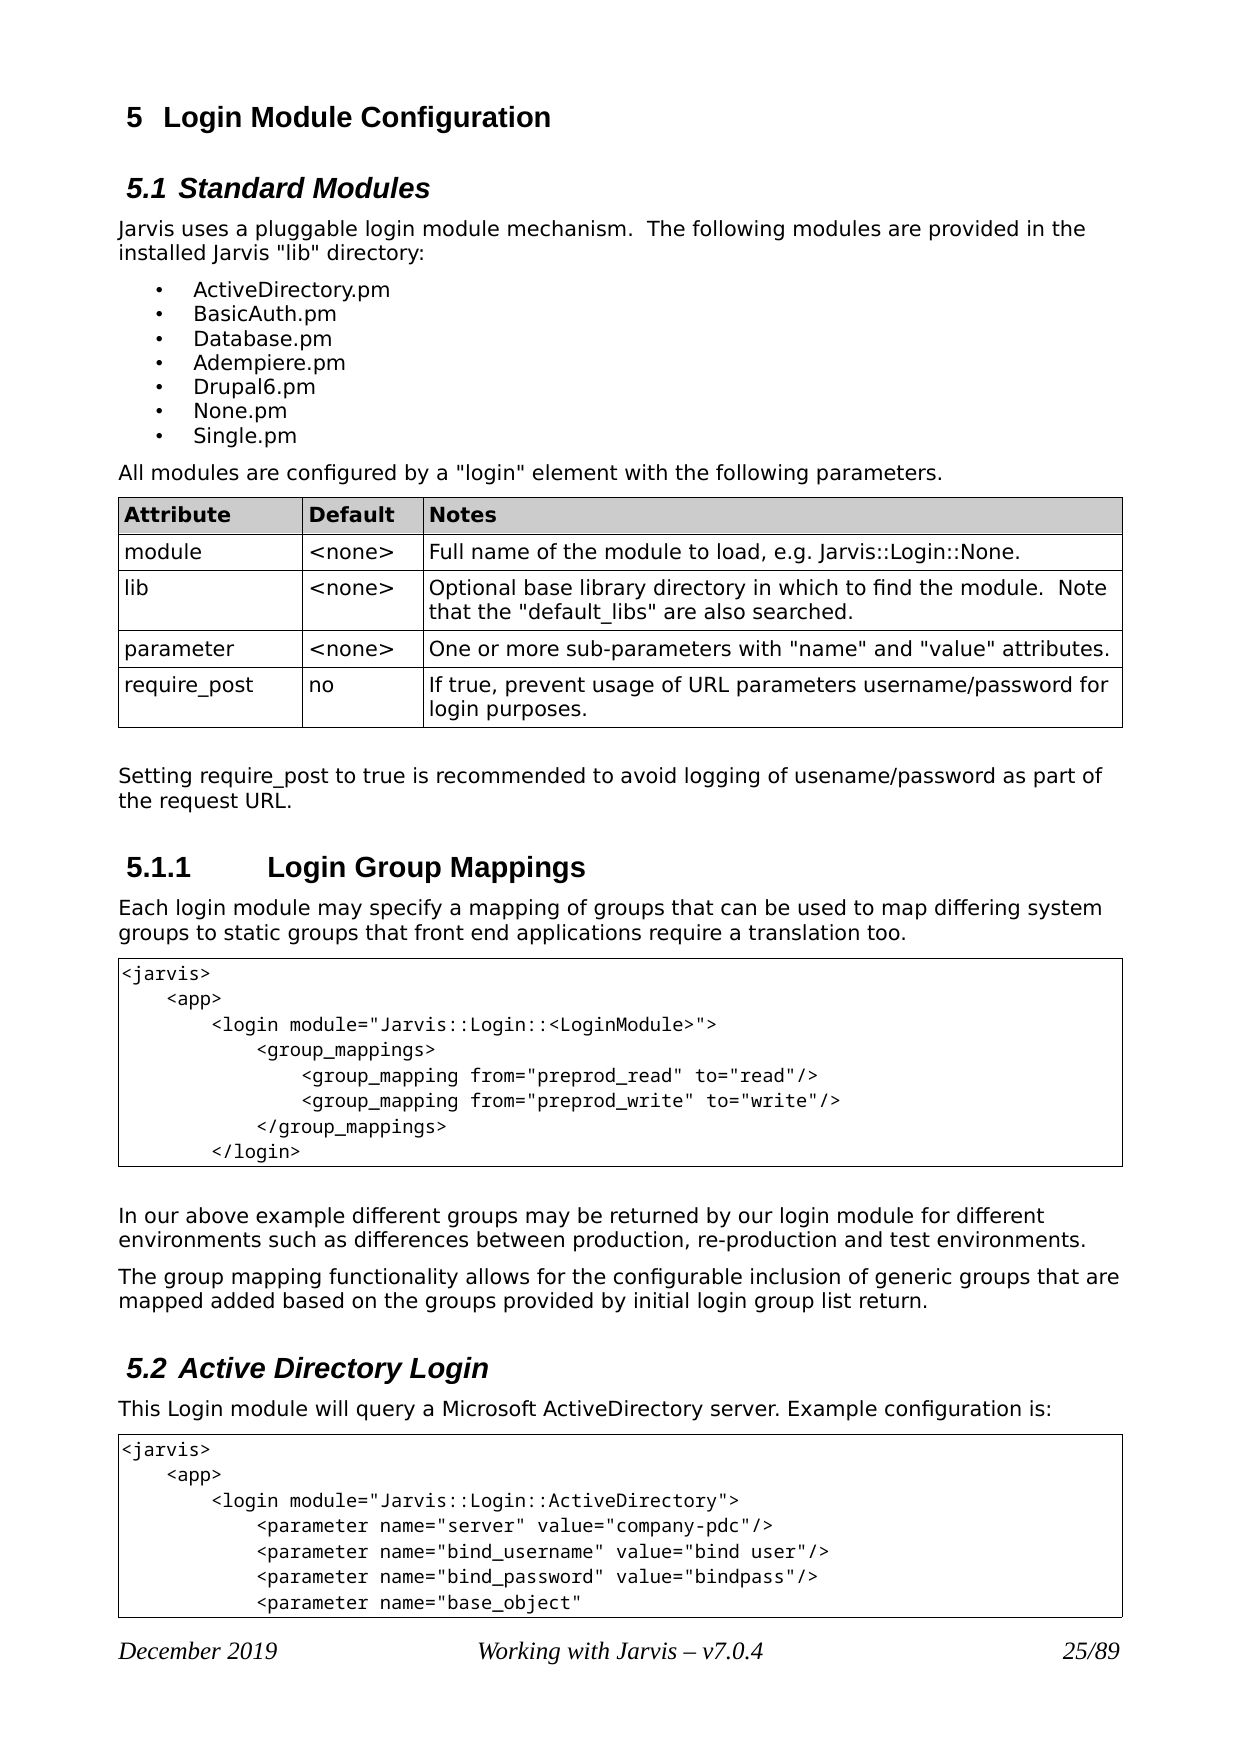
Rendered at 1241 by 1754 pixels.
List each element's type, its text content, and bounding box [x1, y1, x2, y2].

text <parameter name="bind_password" value="bindpass"/> [119, 1561, 1122, 1587]
text <jarvis> [119, 959, 1122, 983]
table_cell <none> [303, 631, 423, 667]
table_header Attribute [119, 498, 302, 533]
text Jarvis uses a pluggable login module mechanism. The following modules are provided in the installed Jarvis "lib" directory: [118, 217, 1122, 266]
list None.pm [156, 399, 1122, 424]
table_cell module [119, 535, 302, 570]
text The group mapping functionality allows for the configurable inclusion of generic groups that are mapped added based on the groups provided by initial login group list return. [118, 1265, 1122, 1313]
table_header Default [303, 498, 423, 533]
table_cell <none> [303, 535, 423, 570]
text Each login module may specify a mapping of groups that can be used to map differing system groups to static groups that front end applications require a translation too. [118, 896, 1122, 945]
text All modules are configured by a "login" element with the following parameters. [118, 461, 1122, 485]
text <parameter name="base_object" [119, 1587, 1122, 1617]
subtitle Standard Modules [118, 171, 1122, 204]
text In our above example different groups may be returned by our login module for different environments such as differences between production, re-production and test environments. [118, 1204, 1122, 1252]
table_cell <none> [303, 571, 423, 630]
table_cell lib [119, 571, 302, 630]
list ActiveDirectory.pm [156, 278, 1122, 302]
text <login module="Jarvis::Login::<LoginModule>"> [119, 1008, 1122, 1034]
table_cell Optional base library directory in which to find the module. Note that the "default_libs" are also searched. [424, 571, 1122, 630]
list Adempiere.pm [156, 351, 1122, 375]
list Database.pm [156, 327, 1122, 351]
subtitle Active Directory Login [118, 1351, 1122, 1384]
table_cell One or more sub-parameters with "name" and "value" attributes. [424, 631, 1122, 667]
table_cell require_post [119, 668, 302, 727]
text <login module="Jarvis::Login::ActiveDirectory"> [119, 1484, 1122, 1510]
table_cell no [303, 668, 423, 727]
text <parameter name="server" value="company-pdc"/> [119, 1510, 1122, 1536]
text </group_mappings> [119, 1111, 1122, 1136]
text <app> [119, 1459, 1122, 1484]
list Single.pm [156, 424, 1122, 448]
text <parameter name="bind_username" value="bind user"/> [119, 1536, 1122, 1561]
subtitle Login Module Configuration [118, 100, 1122, 133]
text This Login module will query a Microsoft ActiveDirectory server. Example configuration is: [118, 1397, 1122, 1421]
table_cell If true, prevent usage of URL parameters username/password for login purposes. [424, 668, 1122, 727]
table_cell parameter [119, 631, 302, 667]
table_cell Full name of the module to load, e.g. Jarvis::Login::None. [424, 535, 1122, 570]
text Setting require_post to true is recommended to avoid logging of usename/password as part of the request URL. [118, 764, 1122, 813]
text <app> [119, 983, 1122, 1008]
list Drupal6.pm [156, 375, 1122, 399]
text <jarvis> [119, 1435, 1122, 1459]
table_header Notes [424, 498, 1122, 533]
text <group_mappings> [119, 1034, 1122, 1059]
text <group_mapping from="preprod_read" to="read"/> [119, 1059, 1122, 1085]
text </login> [119, 1136, 1122, 1166]
subtitle Login Group Mappings [118, 850, 1122, 884]
list BasicAuth.pm [156, 302, 1122, 327]
text <group_mapping from="preprod_write" to="write"/> [119, 1085, 1122, 1111]
